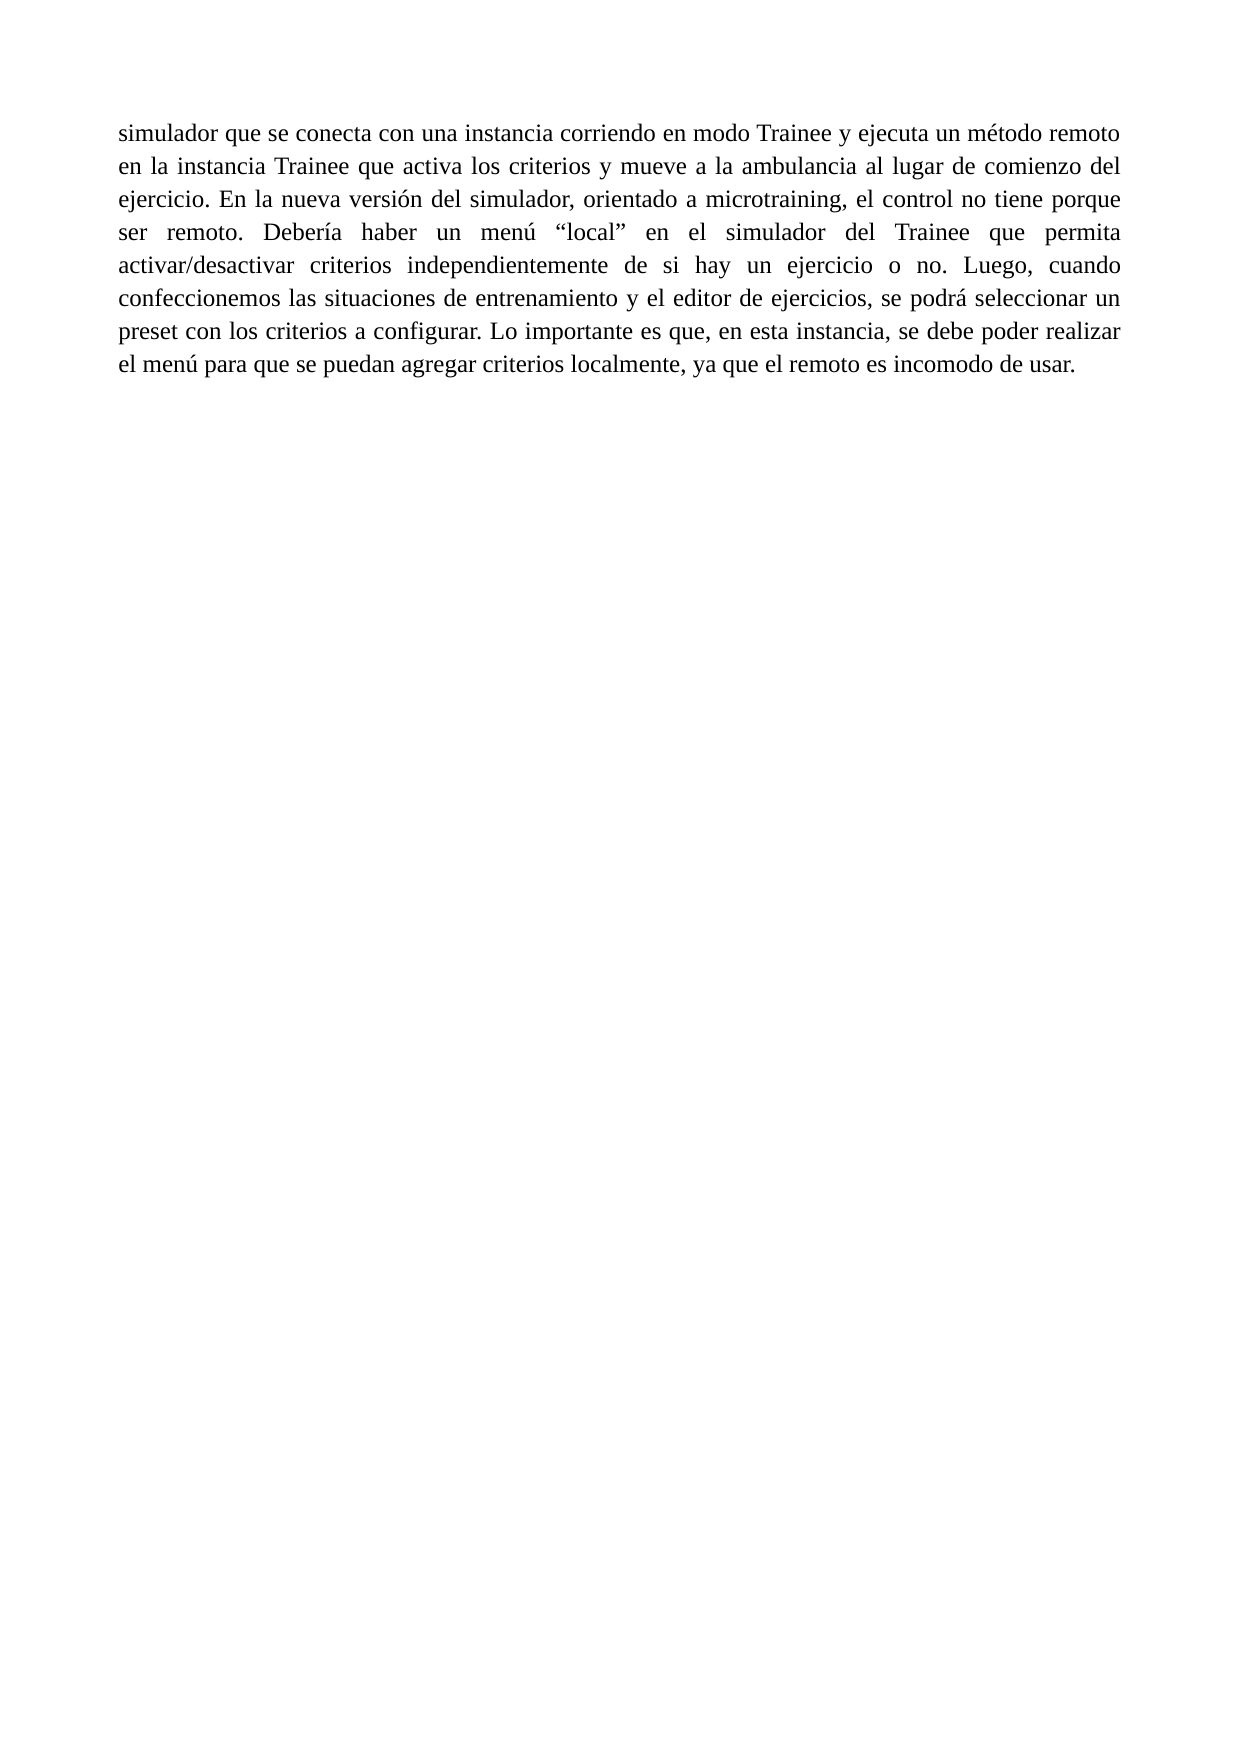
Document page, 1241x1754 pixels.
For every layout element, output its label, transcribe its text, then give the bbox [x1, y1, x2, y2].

text simulador que se conecta con una instancia corriendo en modo Trainee y ejecuta un método remoto en la instancia Trainee que activa los criterios y mueve a la ambulancia al lugar de comienzo del ejercicio. En la nueva versión del simulador, orientado a microtraining, el control no tiene porque ser remoto. Debería haber un menú “local” en el simulador del Trainee que permita activar/desactivar criterios independientemente de si hay un ejercicio o no. Luego, cuando confeccionemos las situaciones de entrenamiento y el editor de ejercicios, se podrá seleccionar un preset con los criterios a configurar. Lo importante es que, en esta instancia, se debe poder realizar el menú para que se puedan agregar criterios localmente, ya que el remoto es incomodo de usar. [118, 118, 1122, 378]
